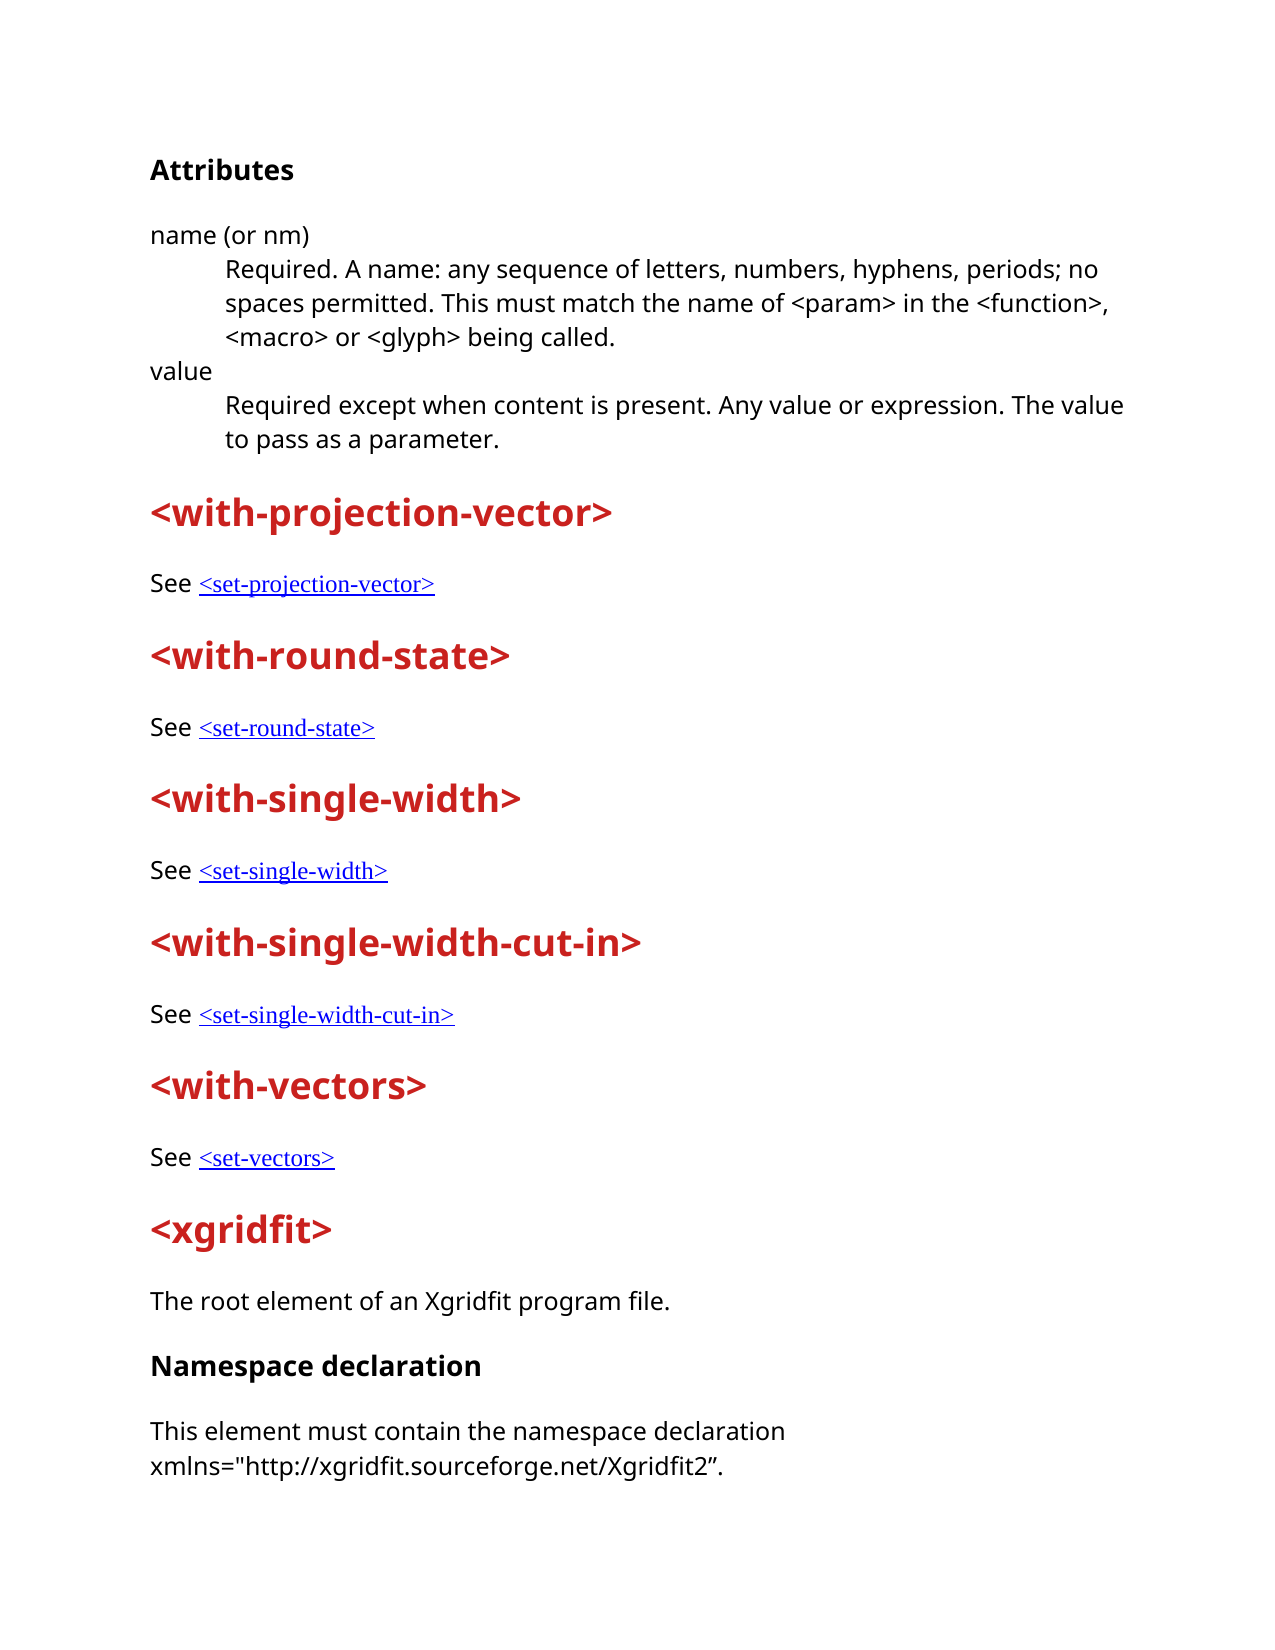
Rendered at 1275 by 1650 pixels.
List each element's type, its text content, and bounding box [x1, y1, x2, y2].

text The root element of an Xgridfit program file. [150, 1283, 1125, 1317]
text Required. A name: any sequence of letters, numbers, hyphens, periods; no spaces permitted. This must match the name of <param> in the <function>, <macro> or <glyph> being called. [225, 252, 1125, 354]
text See <set-single-width-cut-in> [150, 996, 1125, 1031]
subtitle <with-projection-vector> [150, 486, 1125, 537]
subtitle Attributes [150, 150, 1125, 188]
subtitle <with-round-state> [150, 629, 1125, 680]
text value [150, 354, 1125, 388]
text name (or nm) [150, 217, 1125, 252]
text See <set-round-state> [150, 709, 1125, 744]
subtitle Namespace declaration [150, 1347, 1125, 1385]
text This element must contain the namespace declaration xmlns="http://xgridfit.sourceforge.net/Xgridfit2”. [150, 1414, 1125, 1482]
text See <set-projection-vector> [150, 566, 1125, 600]
subtitle <with-single-width> [150, 773, 1125, 824]
subtitle <xgridfit> [150, 1203, 1125, 1254]
subtitle <with-vectors> [150, 1060, 1125, 1111]
text See <set-vectors> [150, 1140, 1125, 1174]
subtitle <with-single-width-cut-in> [150, 916, 1125, 967]
text Required except when content is present. Any value or expression. The value to pass as a parameter. [225, 388, 1125, 456]
text See <set-single-width> [150, 853, 1125, 887]
